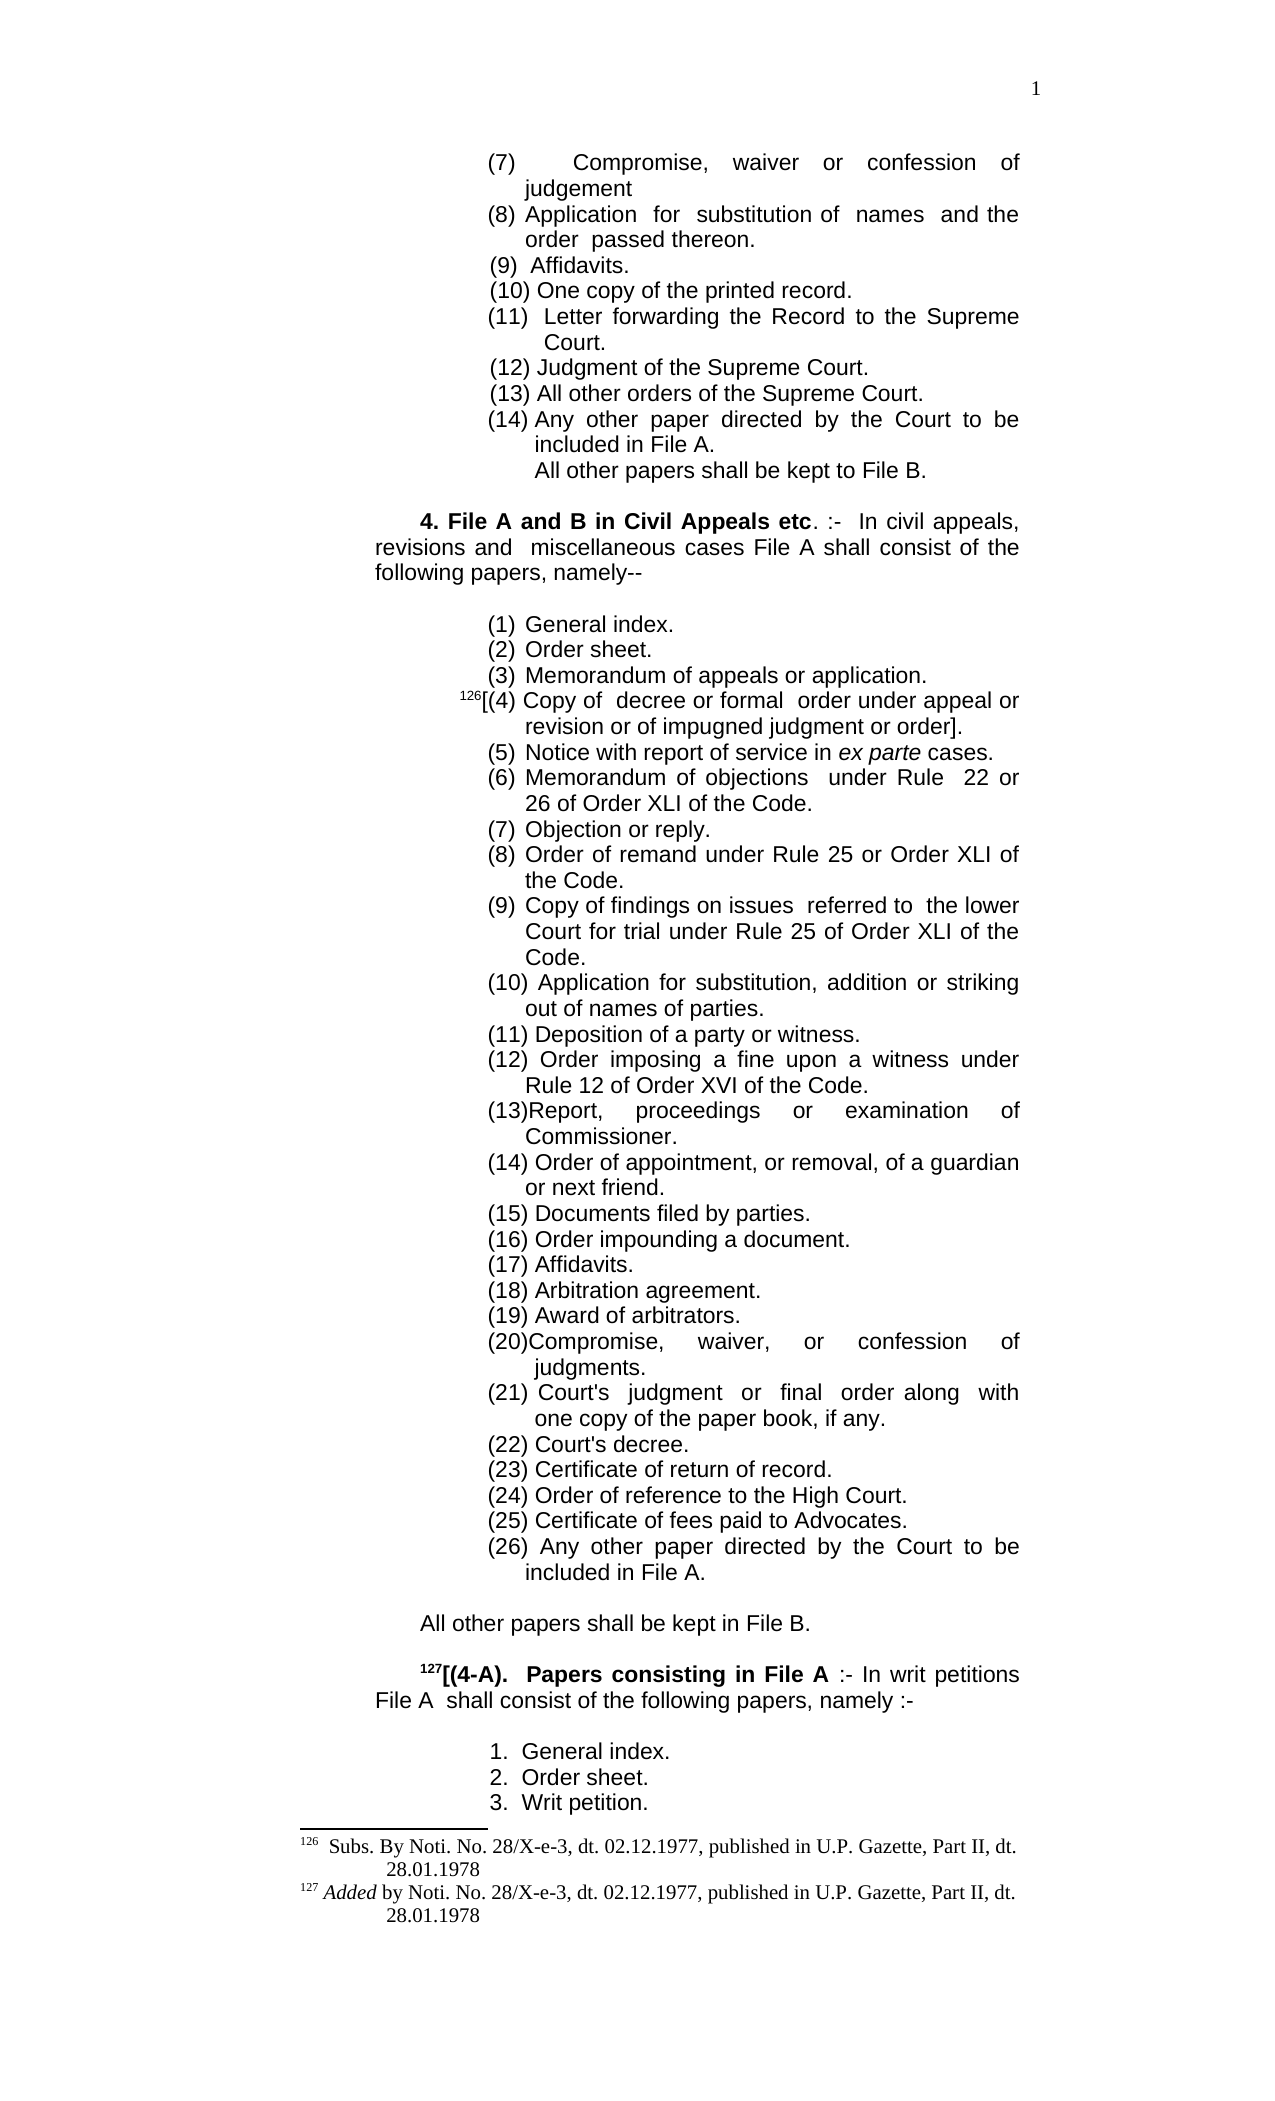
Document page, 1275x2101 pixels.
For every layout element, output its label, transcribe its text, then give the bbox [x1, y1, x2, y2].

text 2. Order sheet. [375, 1764, 1020, 1790]
text Added by Noti. No. 28/X-e-3, dt. 02.12.1977, published in U.P. Gazette, Part II, dt. [300, 1881, 1050, 1904]
text (17) Affidavits. [487, 1252, 1020, 1277]
text (7) Objection or reply. [487, 816, 1020, 842]
text (26) Any other paper directed by the Court to be included in File A. [487, 1534, 1020, 1585]
text (1) General index. [487, 611, 1020, 637]
text (10) Application for substitution, addition or striking out of names of parties. [487, 970, 1020, 1021]
text (24) Order of reference to the High Court. [487, 1482, 1020, 1508]
text (12) Judgment of the Supreme Court. [375, 355, 1020, 381]
text (13)Report, proceedings or examination of Commissioner. [487, 1098, 1020, 1149]
text (22) Court's decree. [487, 1431, 1020, 1457]
text (7) Compromise, waiver or confession of judgement [487, 150, 1020, 201]
text [(4-A). Papers consisting in File A :- In writ petitions File A shall consist of the following papers, namely :- [375, 1662, 1020, 1713]
text (25) Certificate of fees paid to Advocates. [487, 1508, 1020, 1534]
text (20)Compromise, waiver, or confession of judgments. [487, 1329, 1020, 1380]
text 3. Writ petition. [375, 1790, 1020, 1816]
text All other papers shall be kept in File B. [375, 1611, 1020, 1636]
text (14) Order of appointment, or removal, of a guardian or next friend. [487, 1149, 1020, 1201]
text (11) Letter forwarding the Record to the Supreme Court. [487, 304, 1020, 355]
text (2) Order sheet. [487, 637, 1020, 662]
text (3) Memorandum of appeals or application. [487, 662, 1020, 688]
text (18) Arbitration agreement. [487, 1277, 1020, 1303]
text All other papers shall be kept to File B. [375, 457, 1020, 483]
text (16) Order impounding a document. [487, 1226, 1020, 1252]
text (23) Certificate of return of record. [487, 1457, 1020, 1482]
text (8) Application for substitution of names and the order passed thereon. [487, 201, 1020, 252]
text (19) Award of arbitrators. [487, 1303, 1020, 1329]
text Subs. By Noti. No. 28/X-e-3, dt. 02.12.1977, published in U.P. Gazette, Part II, dt. [300, 1835, 1050, 1858]
text (8) Order of remand under Rule 25 or Order XLI of the Code. [487, 842, 1020, 893]
text 1. General index. [375, 1739, 1020, 1764]
text (14) Any other paper directed by the Court to be included in File A. [487, 406, 1020, 457]
text [(4) Copy of decree or formal order under appeal or revision or of impugned judgment or order]. [459, 688, 1020, 739]
text (12) Order imposing a fine upon a witness under Rule 12 of Order XVI of the Code. [487, 1047, 1020, 1098]
text (15) Documents filed by parties. [487, 1201, 1020, 1226]
text 4. File A and B in Civil Appeals etc. :- In civil appeals, revisions and miscellaneous cases File A shall consist of the following papers, namely-- [375, 509, 1020, 586]
text (9) Affidavits. [375, 252, 1020, 278]
text (6) Memorandum of objections under Rule 22 or 26 of Order XLI of the Code. [487, 765, 1020, 816]
text (11) Deposition of a party or witness. [487, 1021, 1020, 1047]
text (13) All other orders of the Supreme Court. [375, 381, 1020, 406]
text 28.01.1978 [300, 1858, 1050, 1881]
text (10) One copy of the printed record. [375, 278, 1020, 304]
text (9) Copy of findings on issues referred to the lower Court for trial under Rule 25 of Order XLI of the Code. [487, 893, 1020, 970]
text (21) Court's judgment or final order along with one copy of the paper book, if any. [487, 1380, 1020, 1431]
text (5) Notice with report of service in ex parte cases. [487, 739, 1020, 765]
text 28.01.1978 [300, 1904, 1050, 1927]
